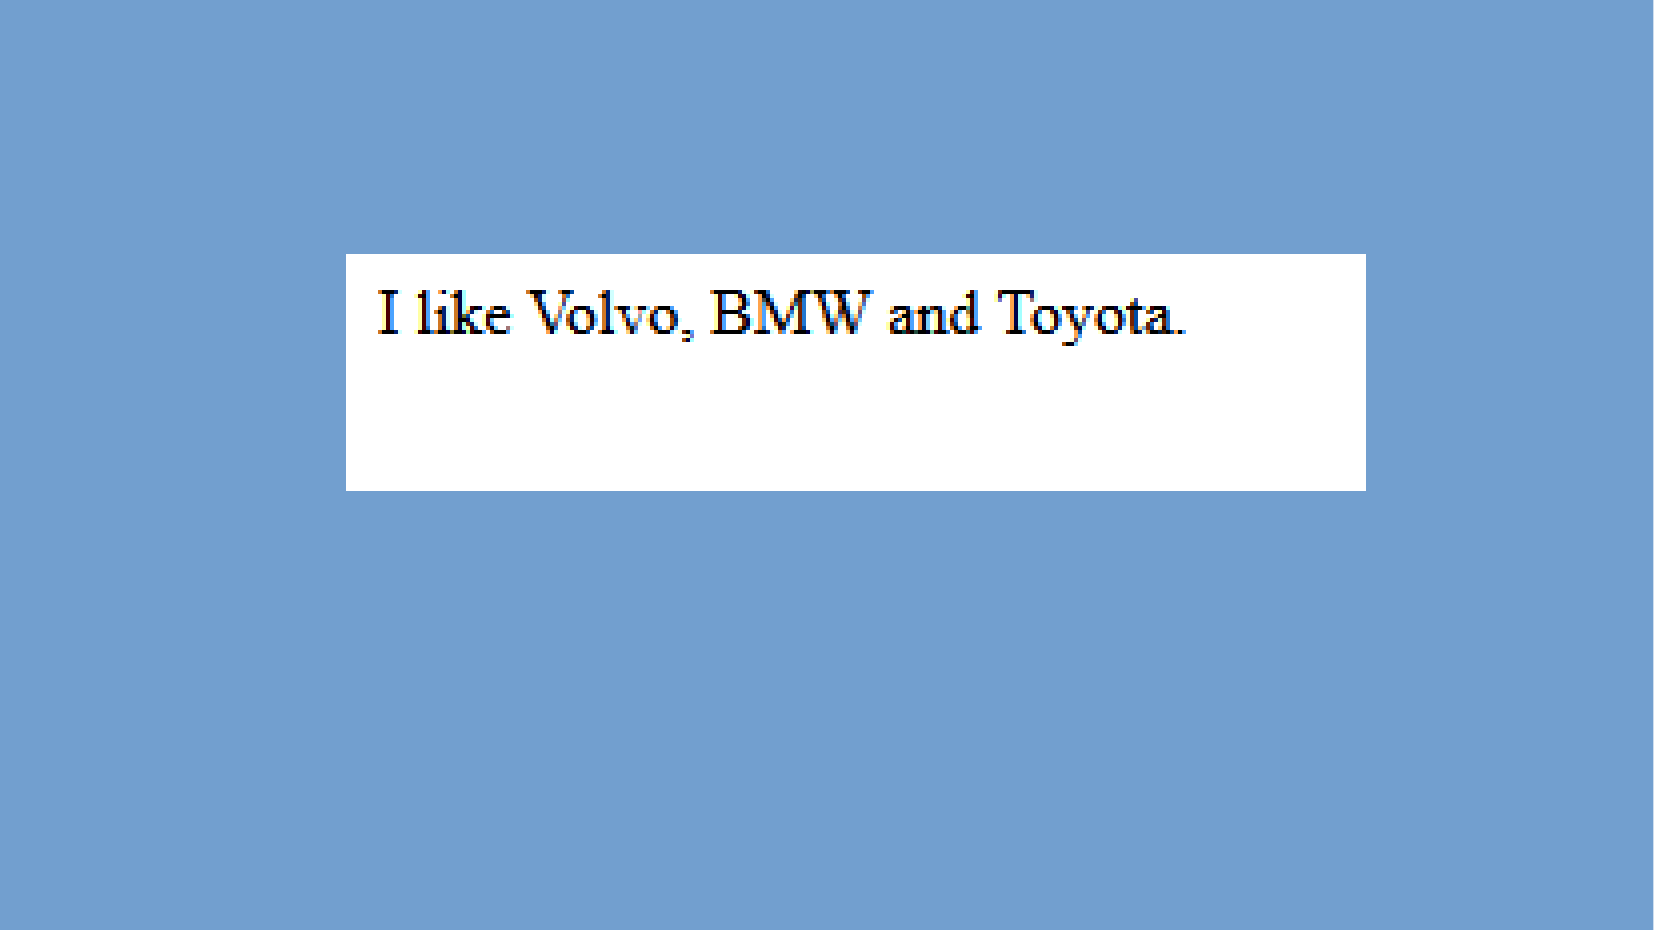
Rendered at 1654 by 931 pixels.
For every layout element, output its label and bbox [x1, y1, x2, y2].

picture [346, 254, 1366, 491]
